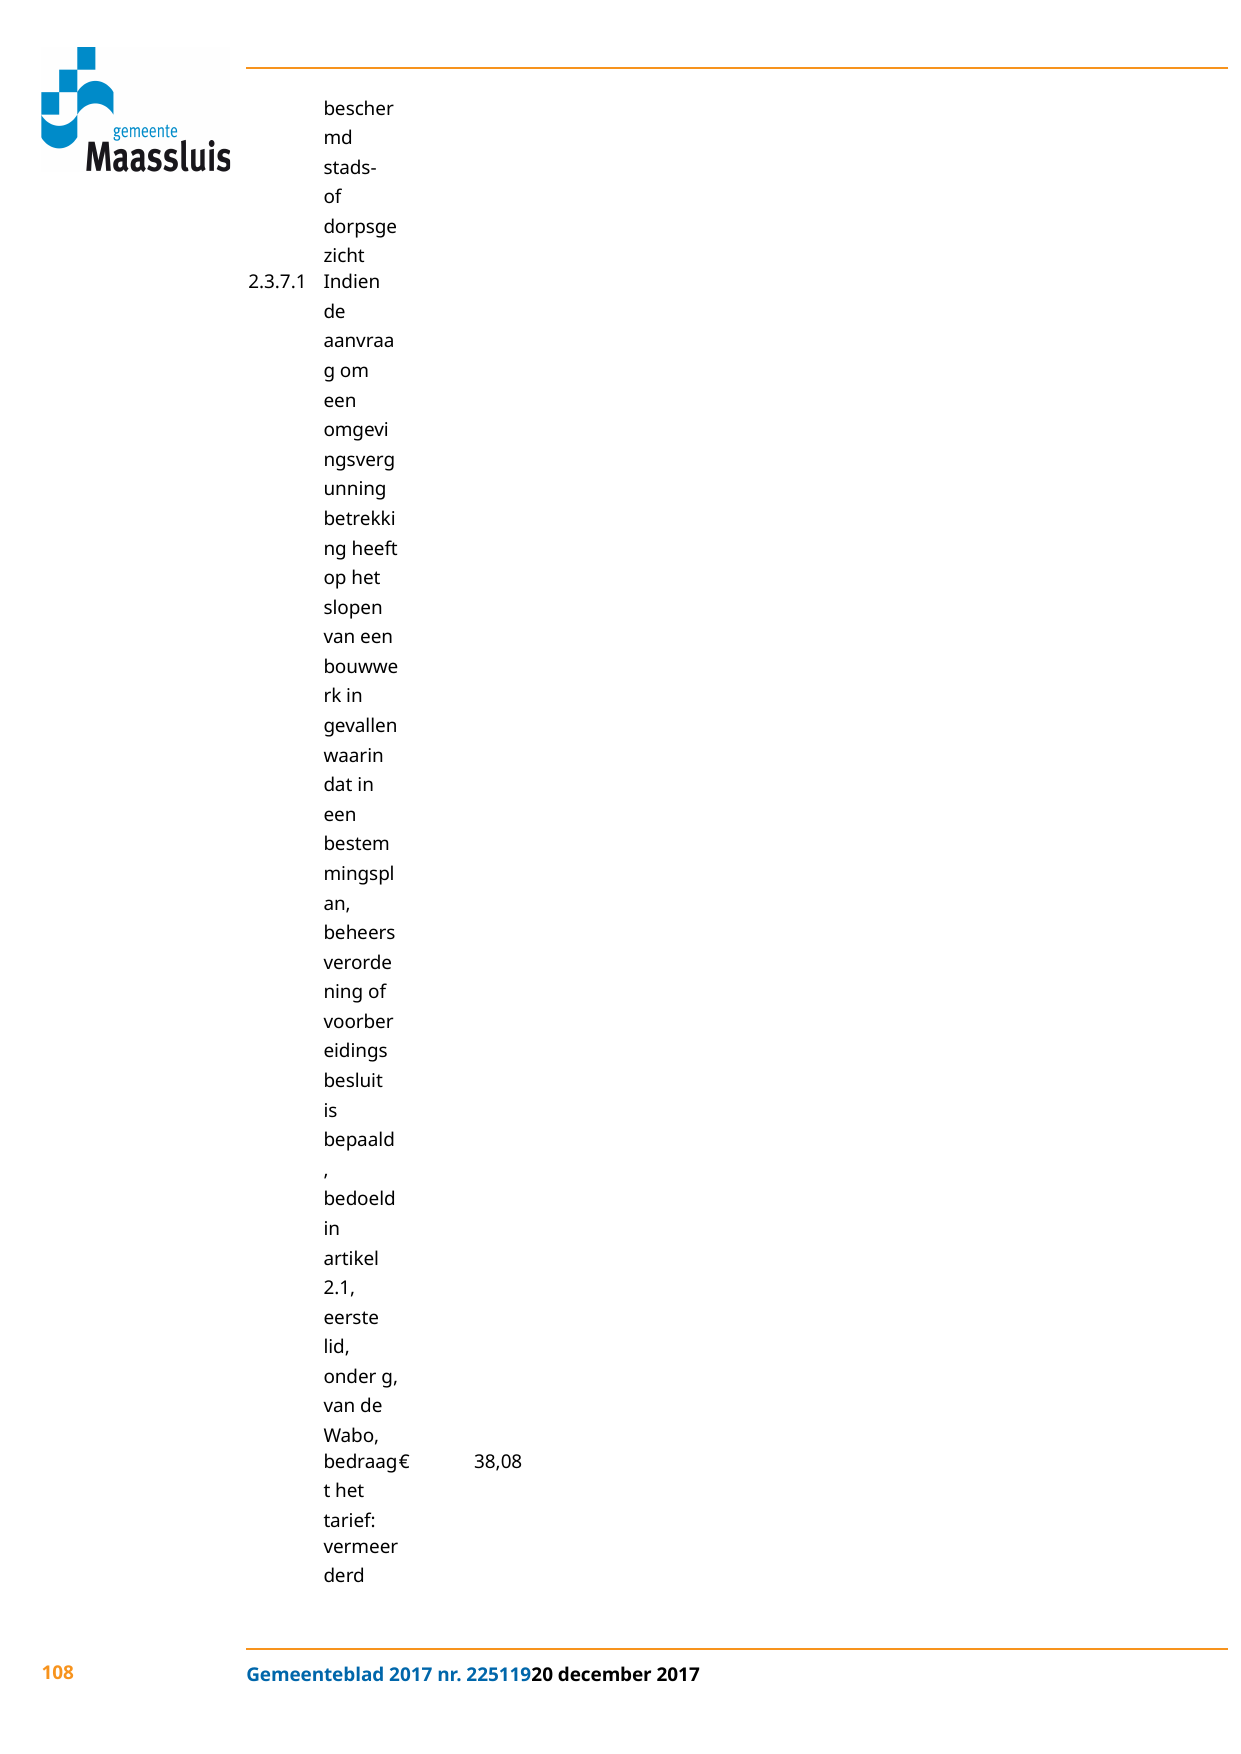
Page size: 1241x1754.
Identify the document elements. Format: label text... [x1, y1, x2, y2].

table_cell vermeerderd [323, 1533, 398, 1588]
table_cell [474, 294, 549, 1448]
table_cell [474, 269, 549, 294]
table_cell [248, 95, 323, 268]
table_cell 2.3.7.1 [248, 269, 323, 294]
table_cell [248, 1533, 323, 1588]
table_cell [248, 1448, 323, 1533]
table_cell beschermd stads- of dorpsgezicht [323, 95, 398, 268]
table_cell [399, 95, 474, 268]
table_cell [399, 294, 474, 1448]
table_cell [399, 269, 474, 294]
table_cell [474, 95, 549, 268]
picture [41, 47, 77, 92]
picture [41, 47, 231, 172]
table_cell Indien de aanvraag om een omgevingsvergunning betrekking heeft op het slopen van een bouwwerk in gevallen waarin dat in een bestemmingsplan, beheersverordening of voorbereidingsbesluit is bepaald, bedoeld in artikel 2.1, eerste lid, onder g, van de Wabo, [323, 269, 398, 1448]
table_cell € [399, 1448, 474, 1533]
table_cell [474, 1533, 549, 1588]
table_cell bedraagt het tarief: [323, 1448, 398, 1533]
table_cell [248, 294, 323, 1448]
table_cell 38,08 [474, 1448, 549, 1533]
table_cell [399, 1533, 474, 1588]
